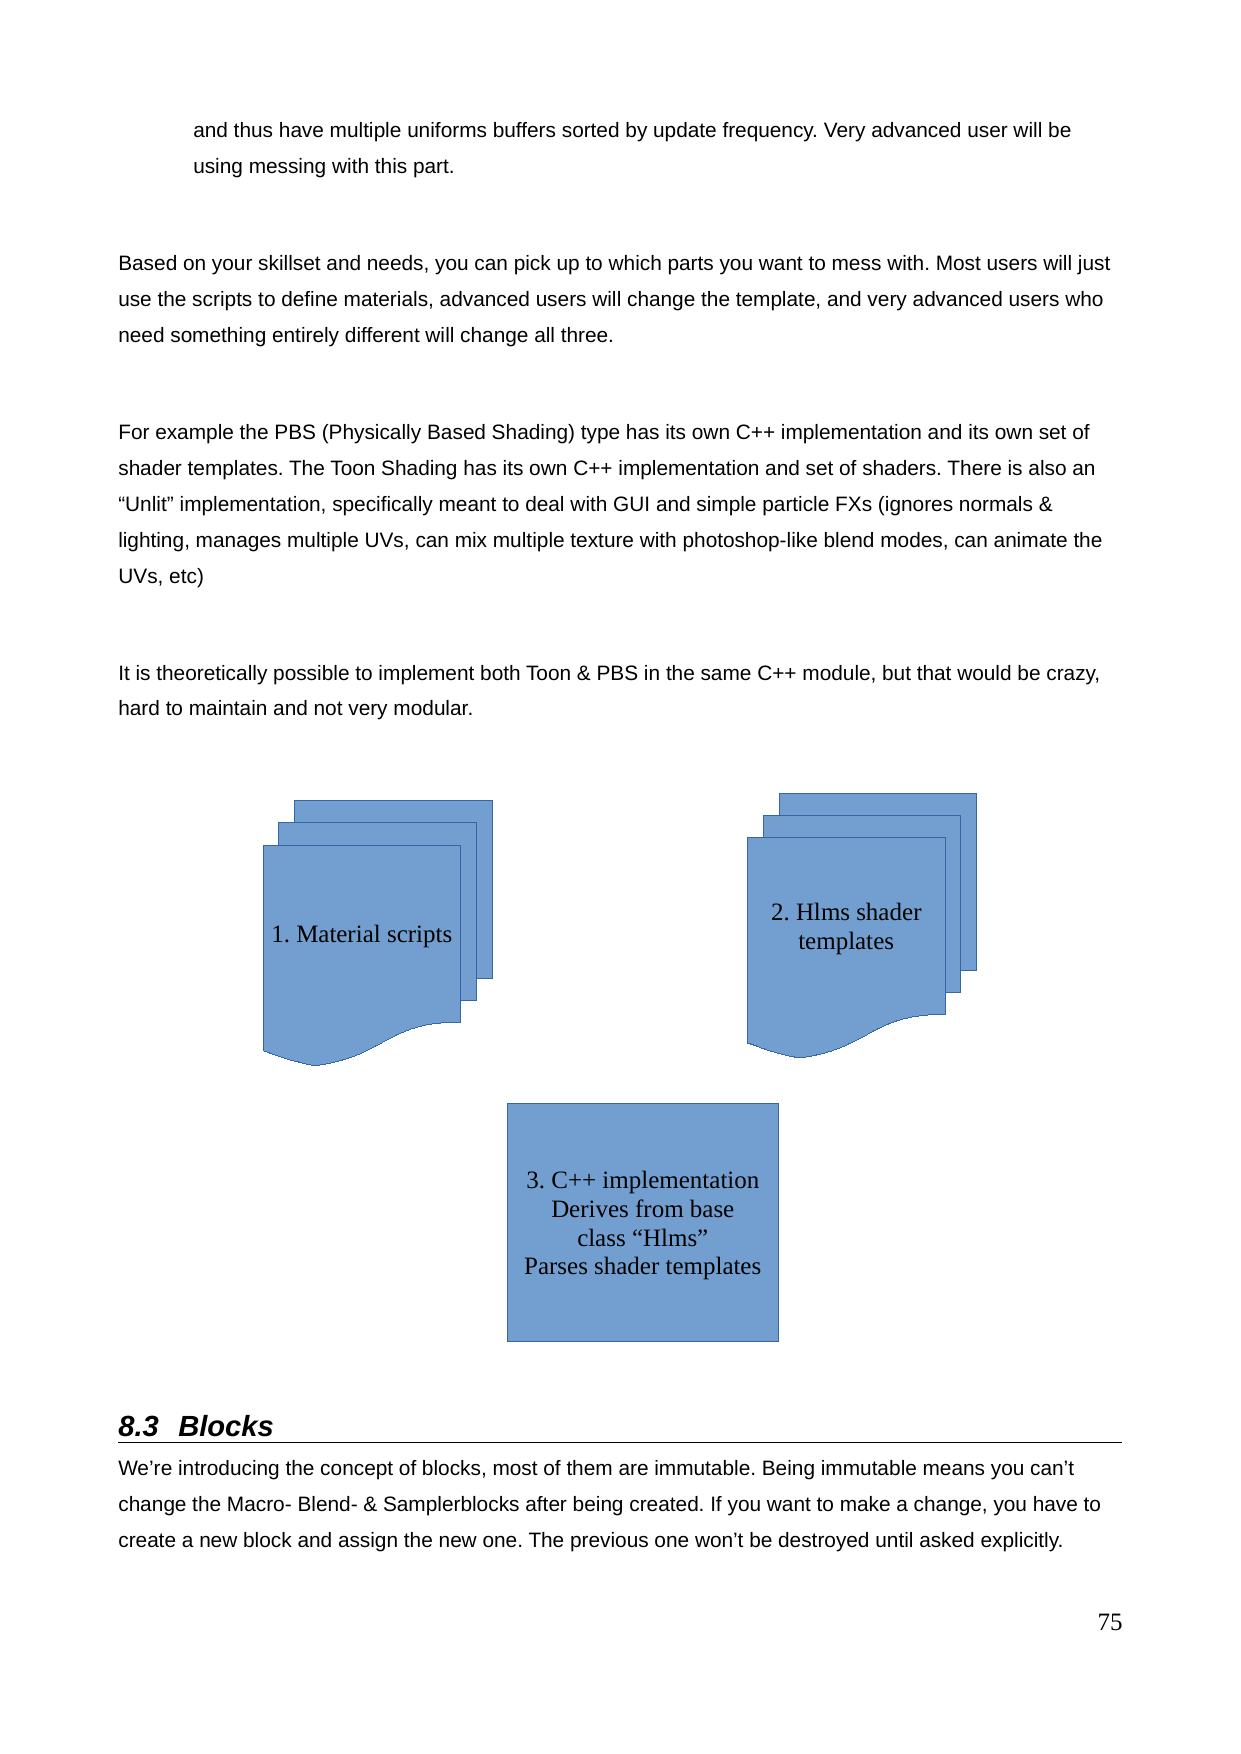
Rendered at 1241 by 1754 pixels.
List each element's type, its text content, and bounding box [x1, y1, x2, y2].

subtitle Blocks [118, 1409, 1122, 1442]
text For example the PBS (Physically Based Shading) type has its own C++ implementation and its own set of shader templates. The Toon Shading has its own C++ implementation and set of shaders. There is also an “Unlit” implementation, specifically meant to deal with GUI and simple particle FXs (ignores normals & lighting, manages multiple UVs, can mix multiple texture with photoshop-like blend modes, can animate the UVs, etc) [118, 420, 1122, 587]
text Based on your skillset and needs, you can pick up to which parts you want to mess with. Most users will just use the scripts to define materials, advanced users will change the template, and very advanced users who need something entirely different will change all three. [118, 251, 1122, 347]
text It is theoretically possible to implement both Toon & PBS in the same C++ module, but that would be crazy, hard to maintain and not very modular. [118, 660, 1122, 720]
list and thus have multiple uniforms buffers sorted by update frequency. Very advanced user will be using messing with this part. [156, 118, 1122, 178]
text We’re introducing the concept of blocks, most of them are immutable. Being immutable means you can’t change the Macro- Blend- & Samplerblocks after being created. If you want to make a change, you have to create a new block and assign the new one. The previous one won’t be destroyed until asked explicitly. [118, 1456, 1122, 1552]
